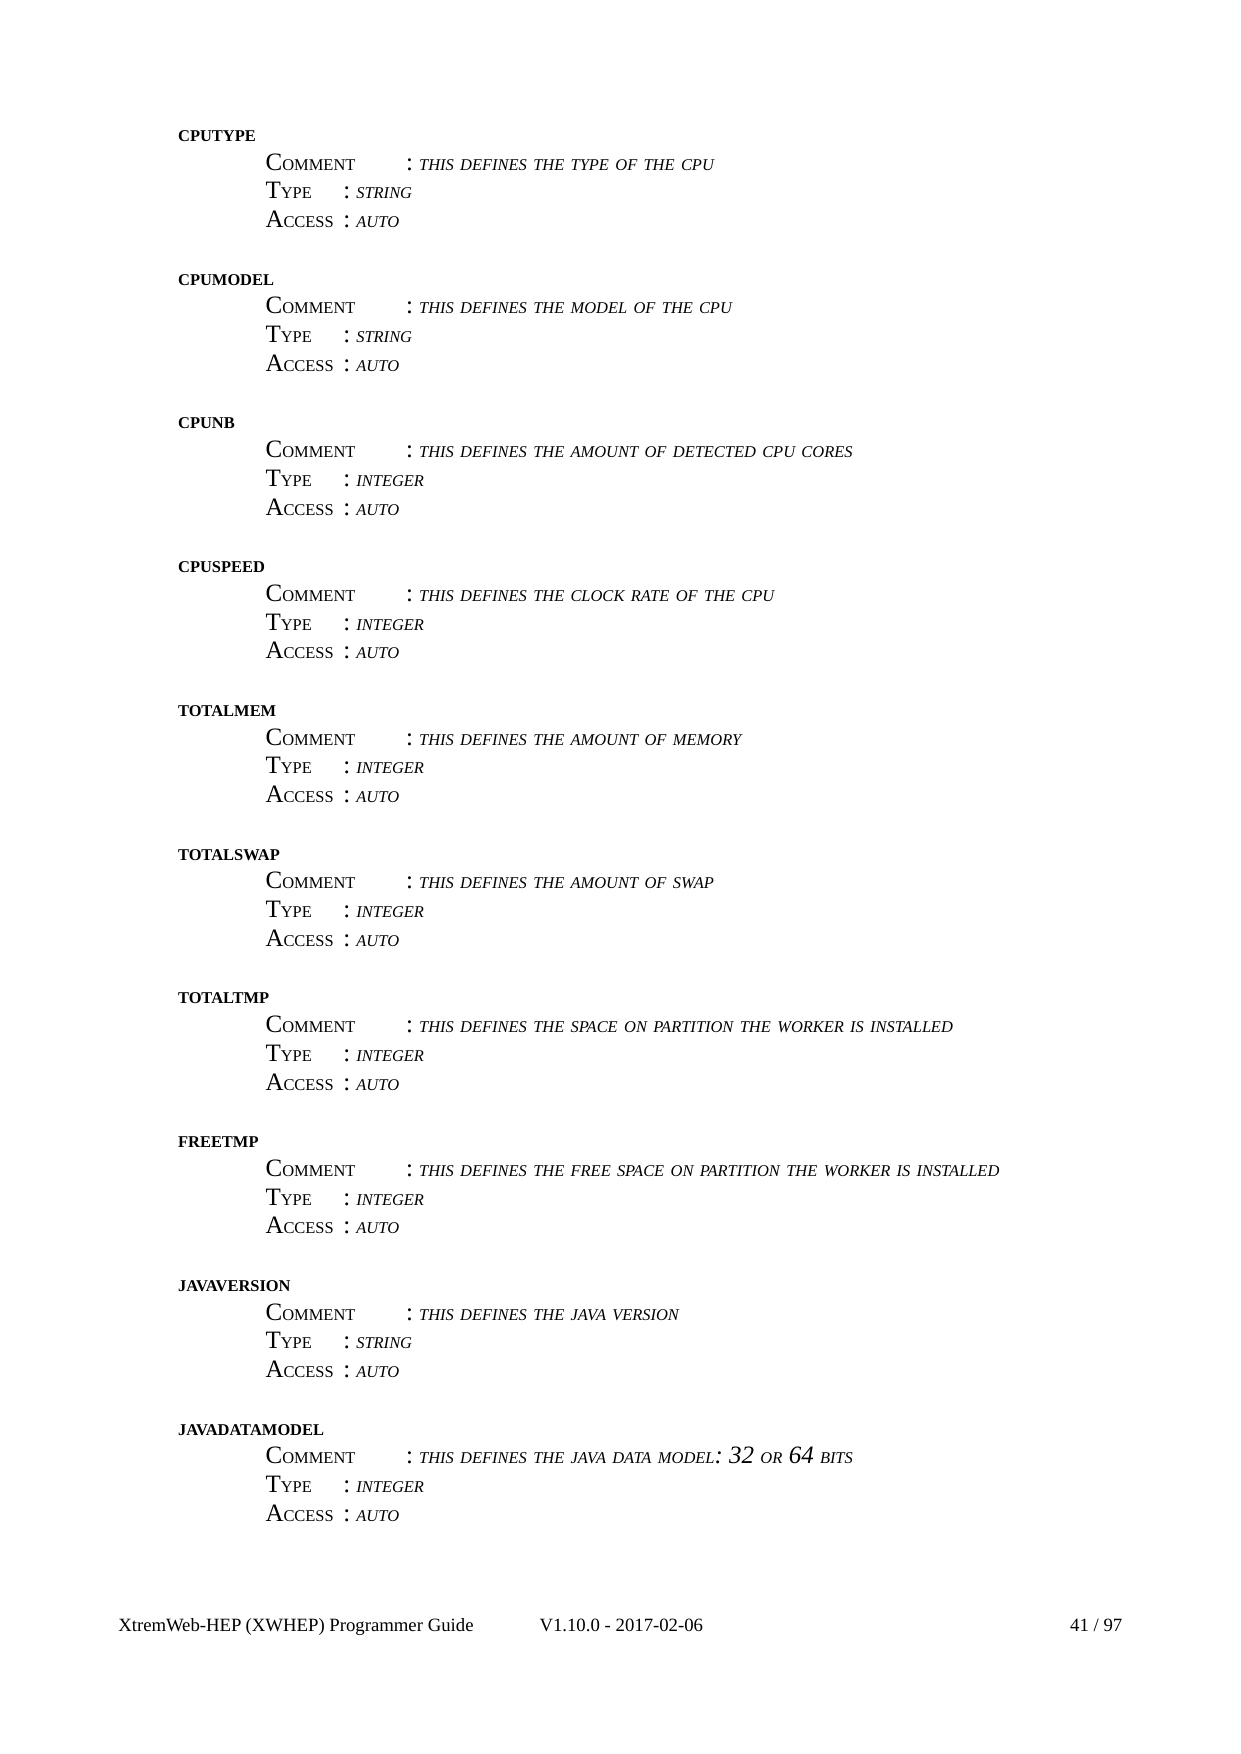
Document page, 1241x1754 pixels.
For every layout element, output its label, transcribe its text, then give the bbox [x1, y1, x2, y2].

text cpumodel [178, 262, 1122, 291]
text Type : integer [265, 751, 1122, 779]
text Access : auto [265, 1211, 1122, 1239]
text Access : auto [265, 1067, 1122, 1096]
text Access : auto [265, 779, 1122, 808]
text Type : string [265, 176, 1122, 204]
text Type : integer [265, 607, 1122, 636]
text freetmp [178, 1124, 1122, 1153]
text Comment : this defines the free space on partition the worker is installed [265, 1153, 1122, 1182]
text Comment : this defines the java data model: 32 or 64 bits [265, 1441, 1122, 1469]
text Type : string [265, 319, 1122, 348]
text cpuspeed [178, 549, 1122, 578]
text Access : auto [265, 492, 1122, 521]
text Type : integer [265, 1038, 1122, 1067]
text Access : auto [265, 636, 1122, 664]
text Comment : this defines the clock rate of the cpu [265, 578, 1122, 607]
text totalswap [178, 837, 1122, 866]
text Type : string [265, 1326, 1122, 1354]
text cpunb [178, 406, 1122, 434]
text Comment : this defines the amount of memory [265, 722, 1122, 751]
text Access : auto [265, 923, 1122, 952]
text Comment : this defines the space on partition the worker is installed [265, 1009, 1122, 1038]
text Access : auto [265, 1354, 1122, 1383]
text Access : auto [265, 204, 1122, 233]
text Comment : this defines the amount of swap [265, 866, 1122, 894]
text Comment : this defines the amount of detected cpu cores [265, 434, 1122, 463]
text Type : integer [265, 894, 1122, 923]
text Type : integer [265, 1469, 1122, 1498]
text Comment : this defines the type of the cpu [265, 147, 1122, 176]
text Type : integer [265, 463, 1122, 492]
text Access : auto [265, 1498, 1122, 1527]
text javaversion [178, 1268, 1122, 1297]
text javadatamodel [178, 1412, 1122, 1441]
text Comment : this defines the model of the cpu [265, 291, 1122, 319]
text totaltmp [178, 981, 1122, 1009]
text Comment : this defines the java version [265, 1297, 1122, 1326]
text totalmem [178, 693, 1122, 722]
text Access : auto [265, 348, 1122, 377]
text Type : integer [265, 1182, 1122, 1211]
text cputype [178, 118, 1122, 147]
